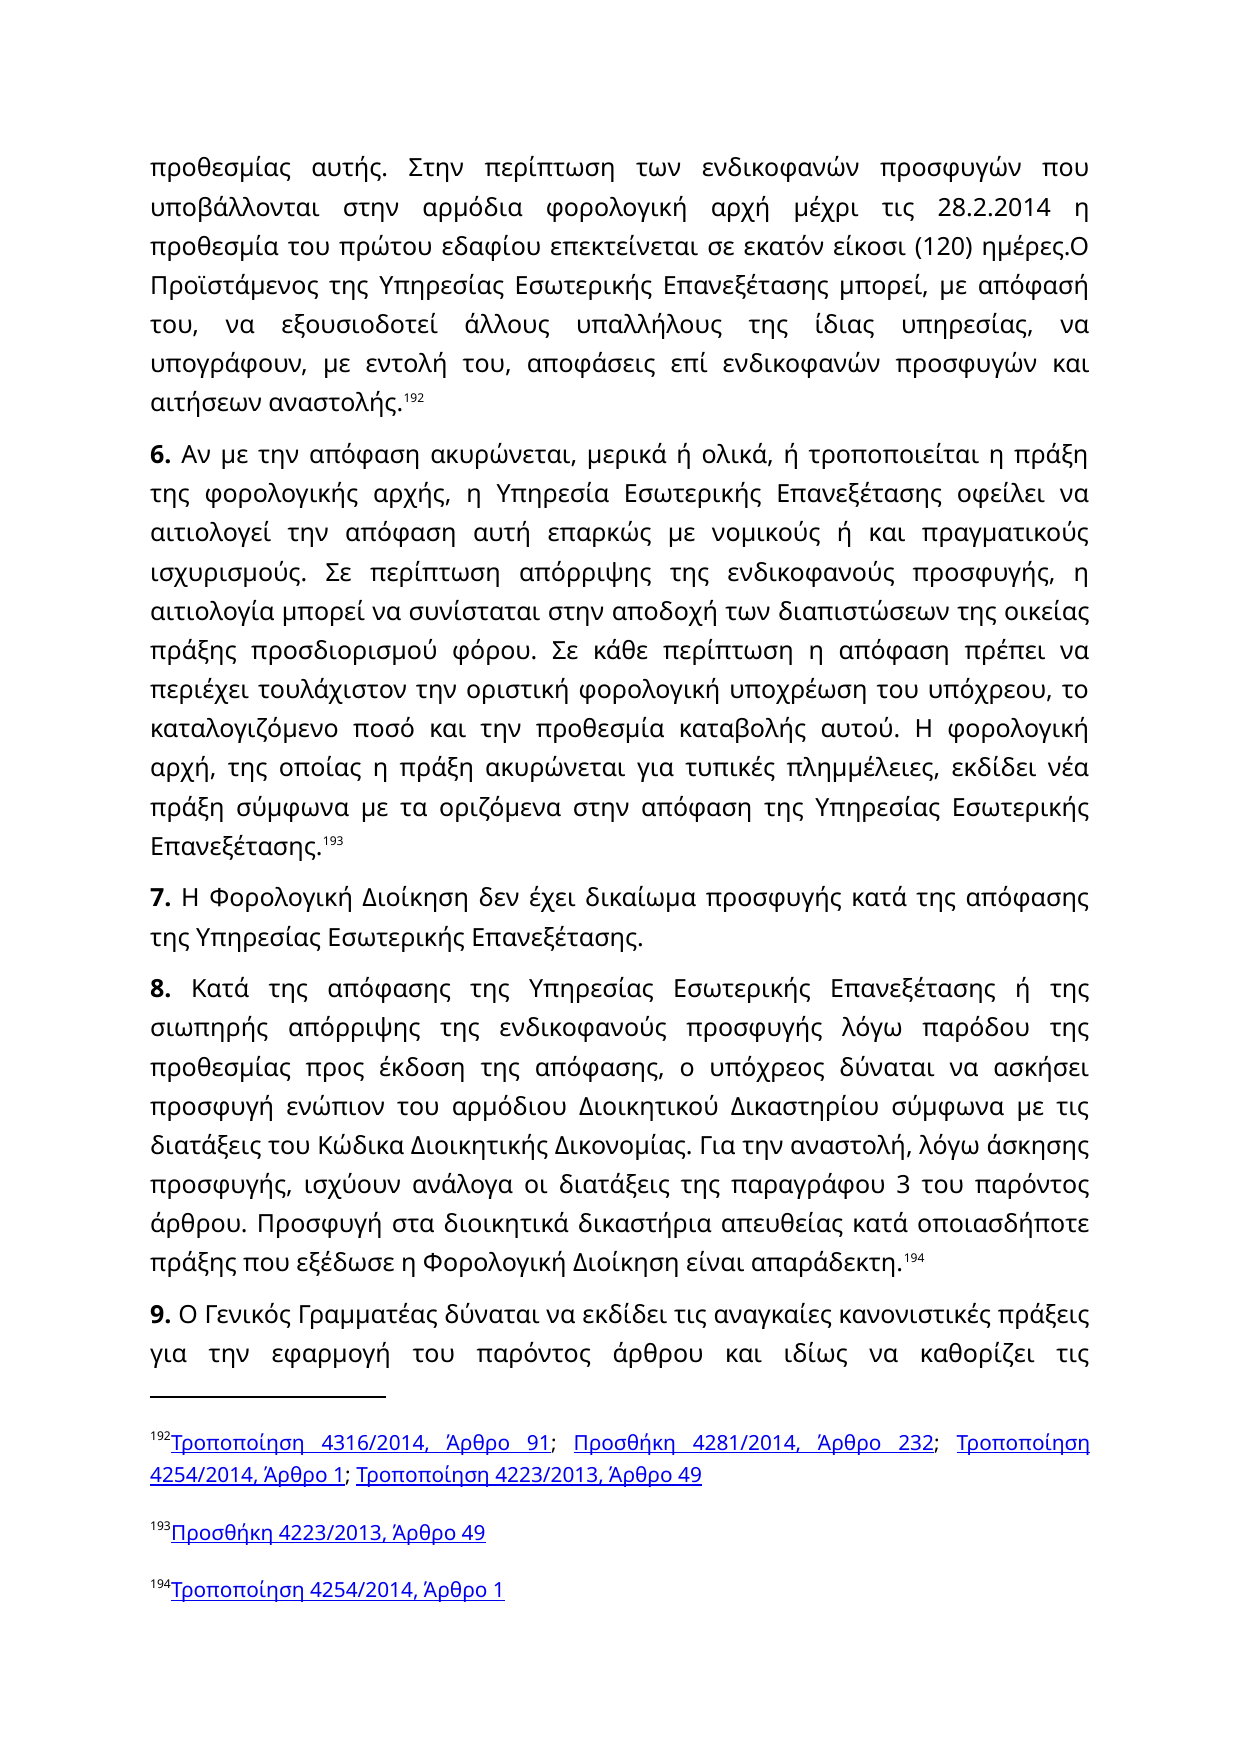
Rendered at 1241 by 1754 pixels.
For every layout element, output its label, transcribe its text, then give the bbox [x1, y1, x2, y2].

text Τροποποίηση 4316/2014, Άρθρο 91; Προσθήκη 4281/2014, Άρθρο 232; Τροποποίηση 4254/2014, Άρθρο 1; Τροποποίηση 4223/2013, Άρθρο 49 [150, 1428, 1090, 1489]
text προθεσμίας αυτής. Στην περίπτωση των ενδικοφανών προσφυγών που υποβάλλονται στην αρμόδια φορολογική αρχή μέχρι τις 28.2.2014 η προθεσμία του πρώτου εδαφίου επεκτείνεται σε εκατόν είκοσι (120) ημέρες.Ο Προϊστάμενος της Υπηρεσίας Εσωτερικής Επανεξέτασης μπορεί, με απόφασή του, να εξουσιοδοτεί άλλους υπαλλήλους της ίδιας υπηρεσίας, να υπογράφουν, με εντολή του, αποφάσεις επί ενδικοφανών προσφυγών και αιτήσεων αναστολής. [150, 150, 1090, 419]
text 6. Αν με την απόφαση ακυρώνεται, μερικά ή ολικά, ή τροποποιείται η πράξη της φορολογικής αρχής, η Υπηρεσία Εσωτερικής Επανεξέτασης οφείλει να αιτιολογεί την απόφαση αυτή επαρκώς με νομικούς ή και πραγματικούς ισχυρισμούς. Σε περίπτωση απόρριψης της ενδικοφανούς προσφυγής, η αιτιολογία μπορεί να συνίσταται στην αποδοχή των διαπιστώσεων της οικείας πράξης προσδιορισμού φόρου. Σε κάθε περίπτωση η απόφαση πρέπει να περιέχει τουλάχιστον την οριστική φορολογική υποχρέωση του υπόχρεου, το καταλογιζόμενο ποσό και την προθεσμία καταβολής αυτού. Η φορολογική αρχή, της οποίας η πράξη ακυρώνεται για τυπικές πλημμέλειες, εκδίδει νέα πράξη σύμφωνα με τα οριζόμενα στην απόφαση της Υπηρεσίας Εσωτερικής Επανεξέτασης. [150, 437, 1090, 862]
text Προσθήκη 4223/2013, Άρθρο 49 [150, 1518, 1090, 1546]
text 9. Ο Γενικός Γραμματέας δύναται να εκδίδει τις αναγκαίες κανονιστικές πράξεις για την εφαρμογή του παρόντος άρθρου και ιδίως να καθορίζει τις [150, 1297, 1090, 1370]
text Τροποποίηση 4254/2014, Άρθρο 1 [150, 1576, 1090, 1604]
text 7. Η Φορολογική Διοίκηση δεν έχει δικαίωμα προσφυγής κατά της απόφασης της Υπηρεσίας Εσωτερικής Επανεξέτασης. [150, 880, 1090, 953]
text 8. Κατά της απόφασης της Υπηρεσίας Εσωτερικής Επανεξέτασης ή της σιωπηρής απόρριψης της ενδικοφανούς προσφυγής λόγω παρόδου της προθεσμίας προς έκδοση της απόφασης, ο υπόχρεος δύναται να ασκήσει προσφυγή ενώπιον του αρμόδιου Διοικητικού Δικαστηρίου σύμφωνα με τις διατάξεις του Κώδικα Διοικητικής Δικονομίας. Για την αναστολή, λόγω άσκησης προσφυγής, ισχύουν ανάλογα οι διατάξεις της παραγράφου 3 του παρόντος άρθρου. Προσφυγή στα διοικητικά δικαστήρια απευθείας κατά οποιασδήποτε πράξης που εξέδωσε η Φορολογική Διοίκηση είναι απαράδεκτη. [150, 971, 1090, 1279]
